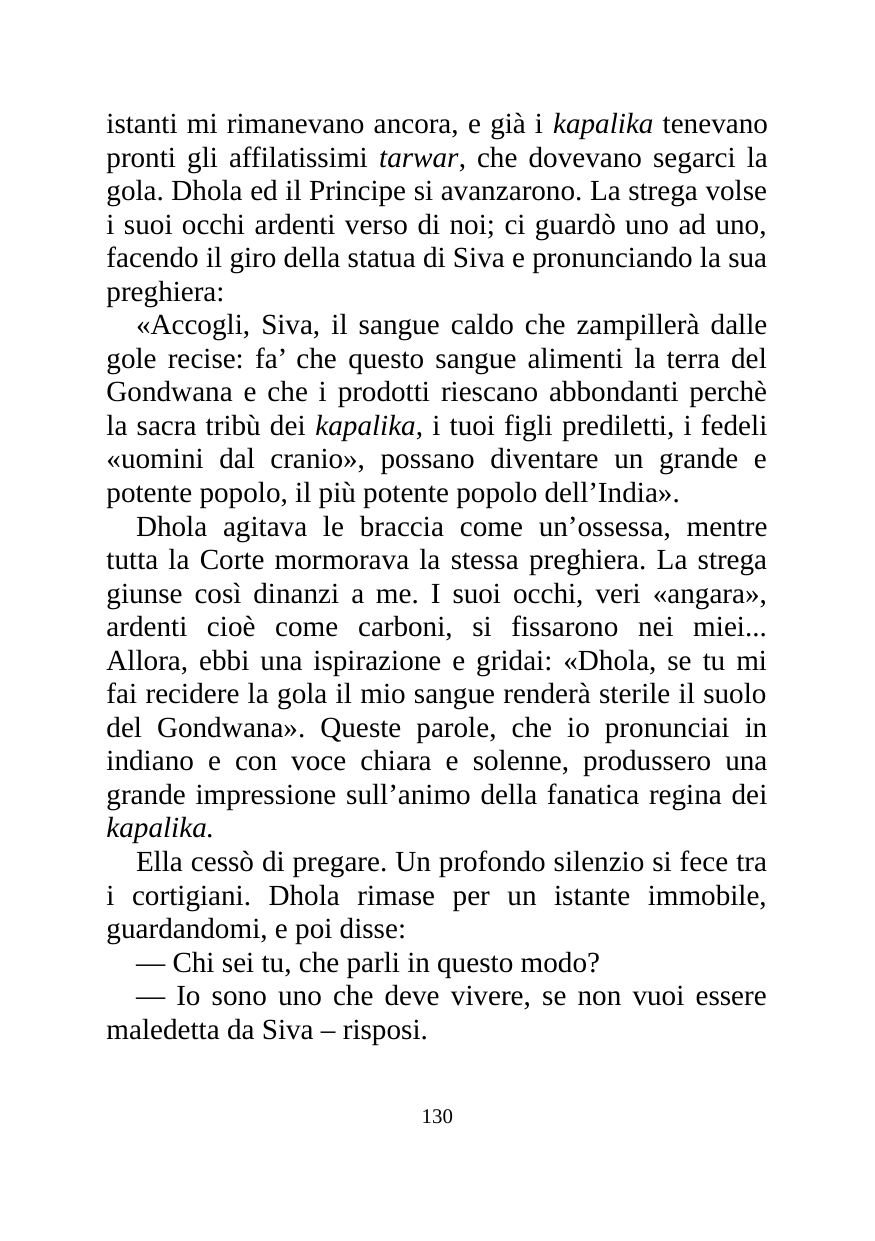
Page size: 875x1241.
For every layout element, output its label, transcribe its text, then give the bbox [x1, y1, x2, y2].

text «Accogli, Siva, il sangue caldo che zampillerà dalle gole recise: fa’ che questo sangue alimenti la terra del Gondwana e che i prodotti riescano abbondanti perchè la sacra tribù dei kapalika, i tuoi figli prediletti, i fedeli «uomini dal cranio», possano diventare un grande e potente popolo, il più potente popolo dell’India». [106, 307, 768, 509]
text Dhola agitava le braccia come un’ossessa, mentre tutta la Corte mormorava la stessa preghiera. La strega giunse così dinanzi a me. I suoi occhi, veri «angara», ardenti cioè come carboni, si fissarono nei miei... Allora, ebbi una ispirazione e gridai: «Dhola, se tu mi fai recidere la gola il mio sangue renderà sterile il suolo del Gondwana». Queste parole, che io pronunciai in indiano e con voce chiara e solenne, produssero una grande impressione sull’animo della fanatica regina dei kapalika. [106, 509, 768, 844]
text Ella cessò di pregare. Un profondo silenzio si fece tra i cortigiani. Dhola rimase per un istante immobile, guardandomi, e poi disse: [106, 844, 768, 945]
text istanti mi rimanevano ancora, e già i kapalika tenevano pronti gli affilatissimi tarwar, che dovevano segarci la gola. Dhola ed il Principe si avanzarono. La strega volse i suoi occhi ardenti verso di noi; ci guardò uno ad uno, facendo il giro della statua di Siva e pronunciando la sua preghiera: [106, 106, 768, 307]
text — Io sono uno che deve vivere, se non vuoi essere maledetta da Siva – risposi. [106, 978, 768, 1045]
text — Chi sei tu, che parli in questo modo? [106, 945, 768, 978]
